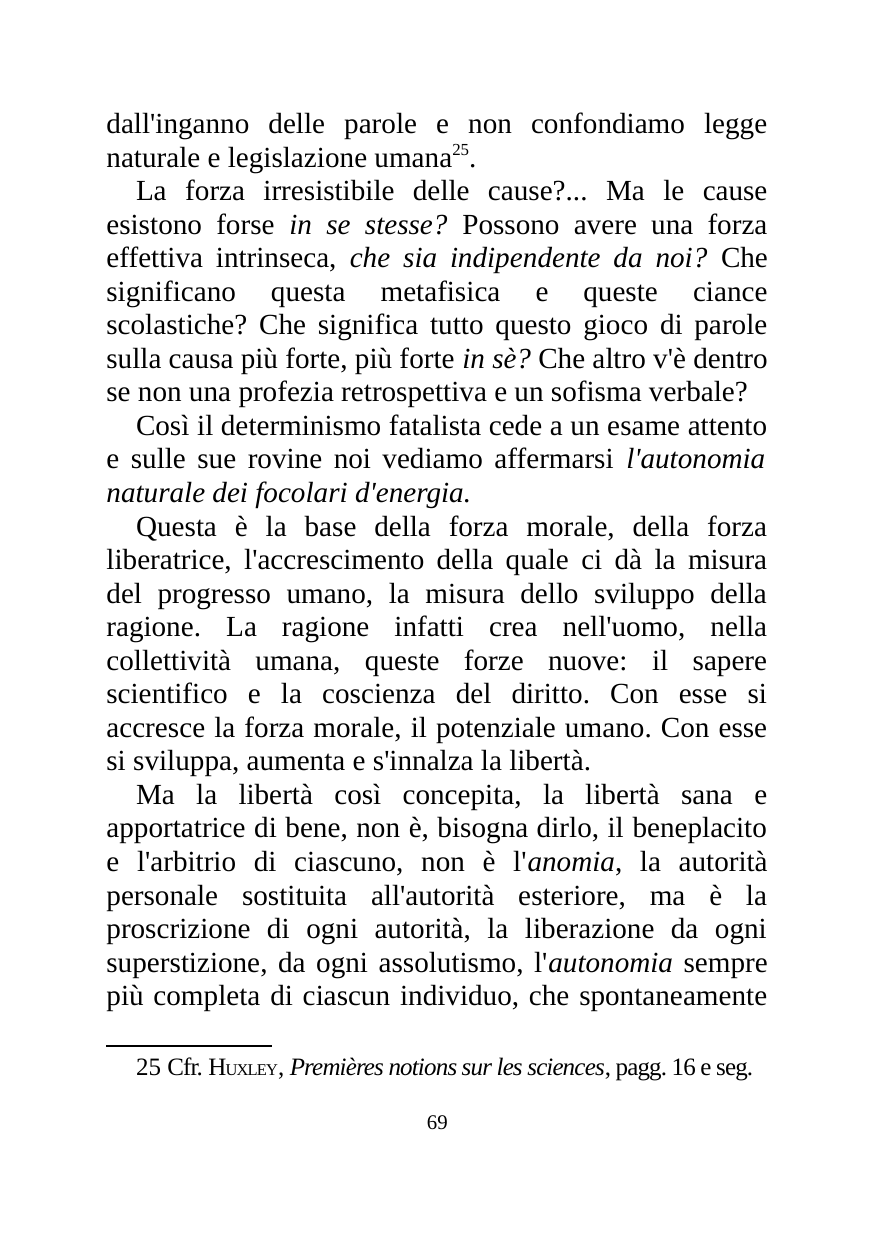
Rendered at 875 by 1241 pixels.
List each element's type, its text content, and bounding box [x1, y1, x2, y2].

text Questa è la base della forza morale, della forza liberatrice, l'accrescimento della quale ci dà la misura del progresso umano, la misura dello sviluppo della ragione. La ragione infatti crea nell'uomo, nella collettività umana, queste forze nuove: il sapere scientifico e la coscienza del diritto. Con esse si accresce la forza morale, il potenziale umano. Con esse si sviluppa, aumenta e s'innalza la libertà. [106, 509, 768, 777]
text dall'inganno delle parole e non confondiamo legge naturale e legislazione umana. [106, 106, 768, 173]
text La forza irresistibile delle cause?... Ma le cause esistono forse in se stesse? Possono avere una forza effettiva intrinseca, che sia indipendente da noi? Che significano questa metafisica e queste ciance scolastiche? Che significa tutto questo gioco di parole sulla causa più forte, più forte in sè? Che altro v'è dentro se non una profezia retrospettiva e un sofisma verbale? [106, 173, 768, 408]
text Così il determinismo fatalista cede a un esame attento e sulle sue rovine noi vediamo affermarsi l'autonomia naturale dei focolari d'energia. [106, 408, 768, 509]
text Ma la libertà così concepita, la libertà sana e apportatrice di bene, non è, bisogna dirlo, il beneplacito e l'arbitrio di ciascuno, non è l'anomia, la autorità personale sostituita all'autorità esteriore, ma è la proscrizione di ogni autorità, la liberazione da ogni superstizione, da ogni assolutismo, l'autonomia sempre più completa di ciascun individuo, che spontaneamente [106, 777, 768, 1012]
text Cfr. Huxley, Premières notions sur les sciences, pagg. 16 e seg. [106, 1052, 768, 1080]
